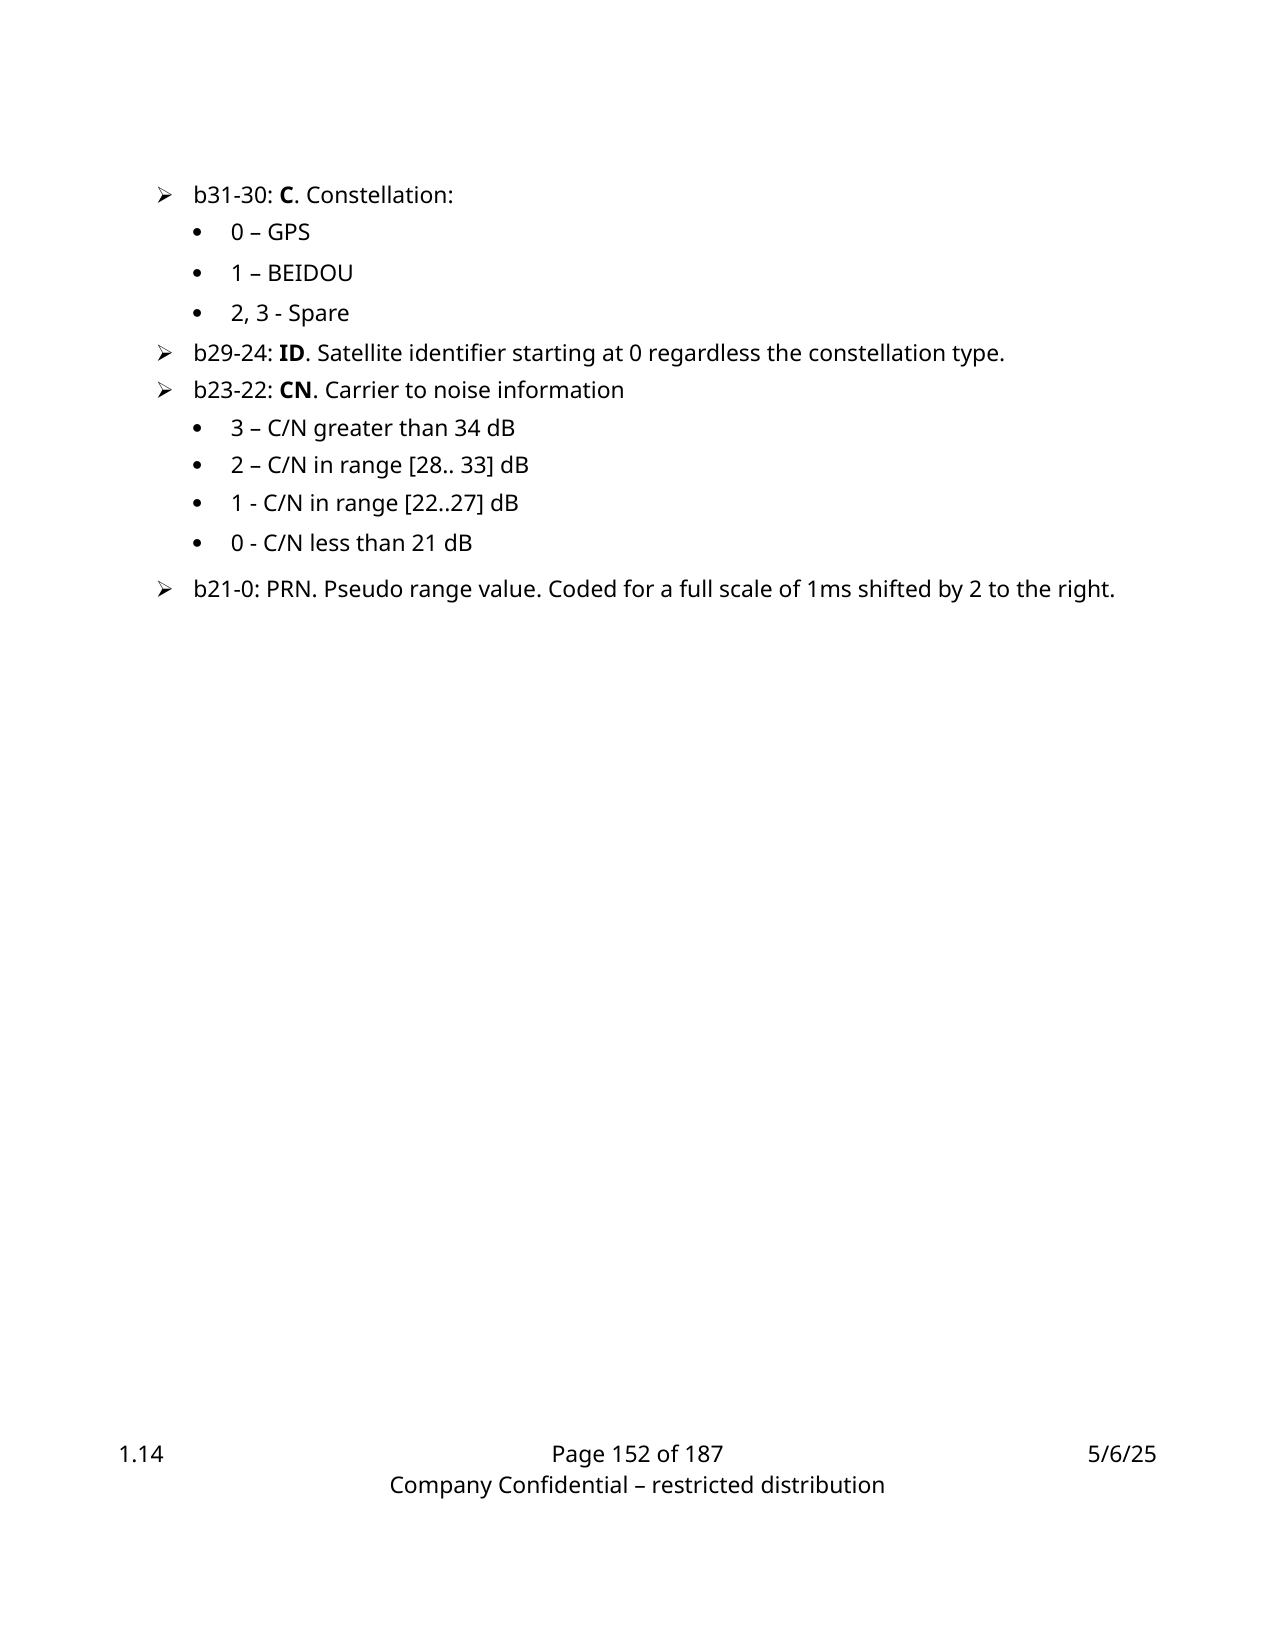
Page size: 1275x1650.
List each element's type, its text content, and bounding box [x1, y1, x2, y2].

list 2, 3 - Spare [193, 297, 1157, 328]
list 1 – BEIDOU [193, 256, 1157, 288]
list 1 - C/N in range [22..27] dB [193, 487, 1157, 518]
list b29-24: ID. Satellite identifier starting at 0 regardless the constellation type. [156, 337, 1157, 368]
list 2 – C/N in range [28.. 33] dB [193, 449, 1157, 481]
list 0 - C/N less than 21 dB [193, 527, 1157, 558]
list 0 – GPS [193, 216, 1157, 247]
list b21-0: PRN. Pseudo range value. Coded for a full scale of 1ms shifted by 2 to the right. [156, 573, 1157, 604]
list b31-30: C. Constellation: [156, 179, 1157, 210]
list b23-22: CN. Carrier to noise information [156, 374, 1157, 406]
list 3 – C/N greater than 34 dB [193, 412, 1157, 443]
